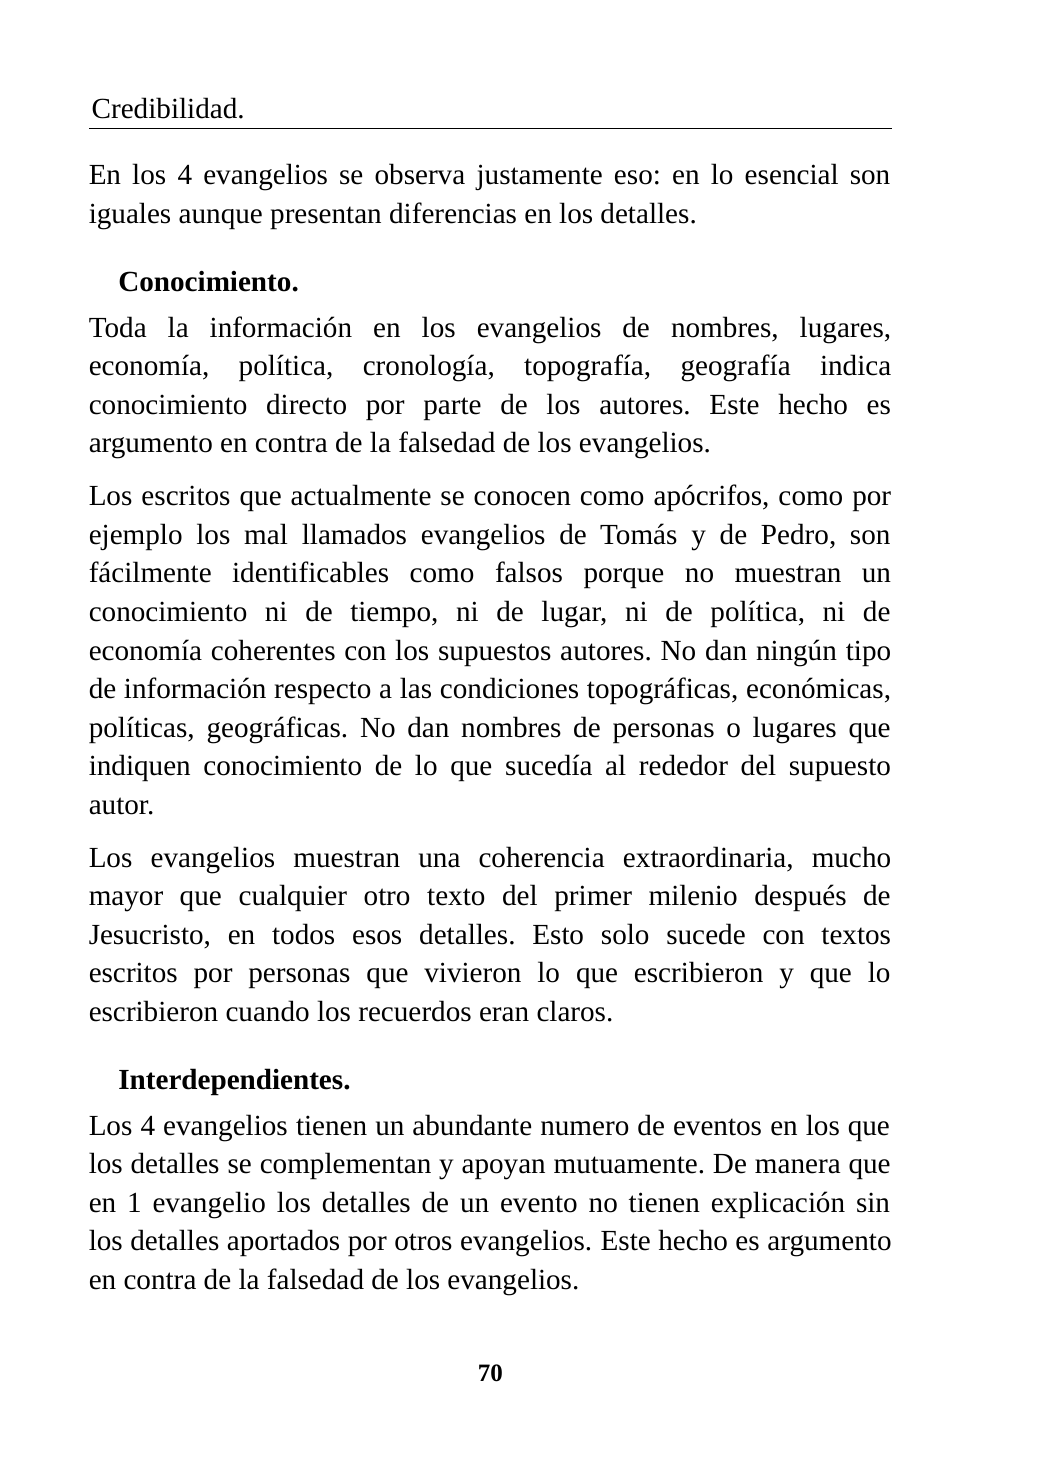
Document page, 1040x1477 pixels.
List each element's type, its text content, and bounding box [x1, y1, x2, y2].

text Los escritos que actualmente se conocen como apócrifos, como por ejemplo los mal llamados evangelios de Tomás y de Pedro, son fácilmente identificables como falsos porque no muestran un conocimiento ni de tiempo, ni de lugar, ni de política, ni de economía coherentes con los supuestos autores. No dan ningún tipo de información respecto a las condiciones topográficas, económicas, políticas, geográficas. No dan nombres de personas o lugares que indiquen conocimiento de lo que sucedía al rededor del supuesto autor. [88, 478, 892, 820]
text Los 4 evangelios tienen un abundante numero de eventos en los que los detalles se complementan y apoyan mutuamente. De manera que en 1 evangelio los detalles de un evento no tienen explicación sin los detalles aportados por otros evangelios. Este hecho es argumento en contra de la falsedad de los evangelios. [88, 1108, 892, 1296]
subtitle Conocimiento. [118, 264, 892, 297]
text Toda la información en los evangelios de nombres, lugares, economía, política, cronología, topografía, geografía indica conocimiento directo por parte de los autores. Este hecho es argumento en contra de la falsedad de los evangelios. [88, 310, 892, 459]
subtitle Interdependientes. [118, 1062, 892, 1095]
text En los 4 evangelios se observa justamente eso: en lo esencial son iguales aunque presentan diferencias en los detalles. [88, 157, 892, 229]
text Los evangelios muestran una coherencia extraordinaria, mucho mayor que cualquier otro texto del primer milenio después de Jesucristo, en todos esos detalles. Esto solo sucede con textos escritos por personas que vivieron lo que escribieron y que lo escribieron cuando los recuerdos eran claros. [88, 840, 892, 1028]
